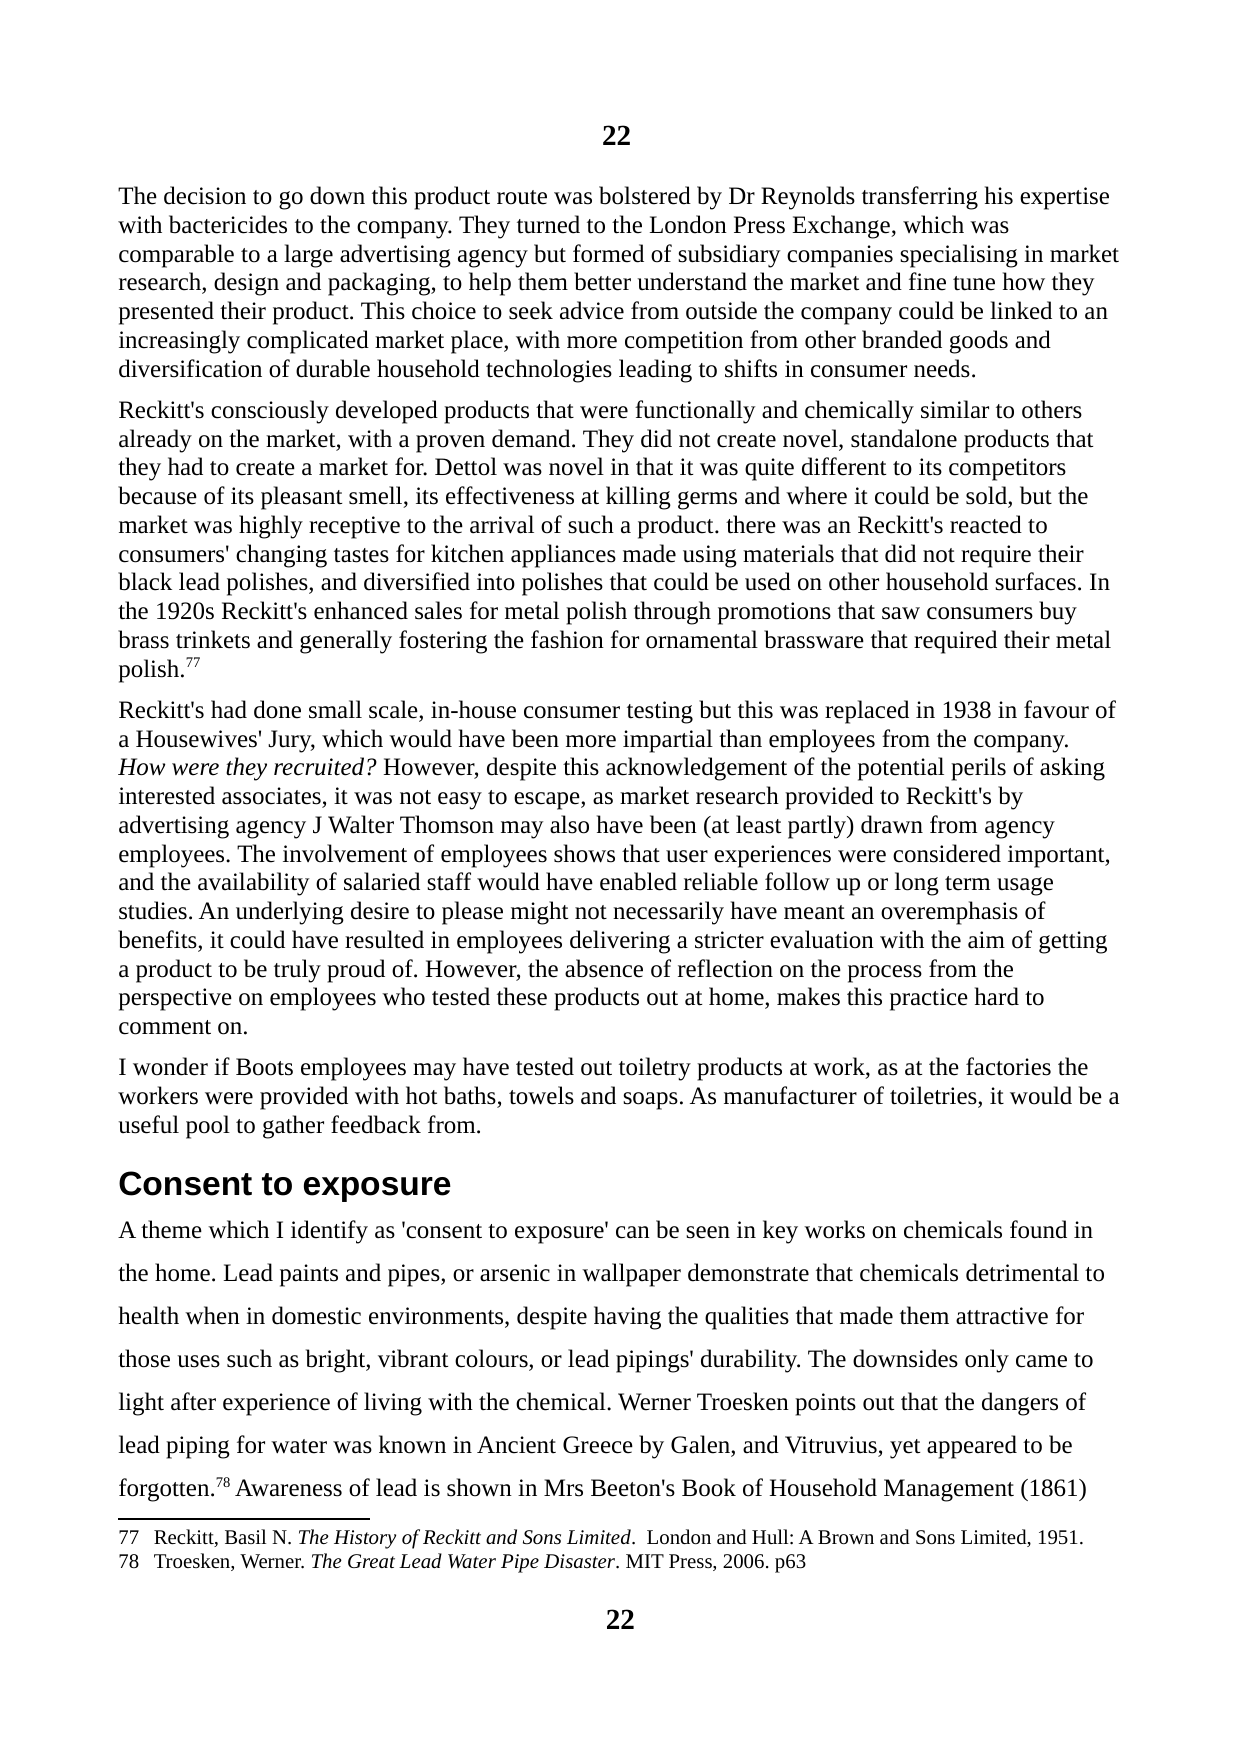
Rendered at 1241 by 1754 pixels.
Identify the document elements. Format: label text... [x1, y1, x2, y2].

text A theme which I identify as 'consent to exposure' can be seen in key works on chemicals found in the home. Lead paints and pipes, or arsenic in wallpaper demonstrate that chemicals detrimental to health when in domestic environments, despite having the qualities that made them attractive for those uses such as bright, vibrant colours, or lead pipings' durability. The downsides only came to light after experience of living with the chemical. Werner Troesken points out that the dangers of lead piping for water was known in Ancient Greece by Galen, and Vitruvius, yet appeared to be forgotten. Awareness of lead is shown in Mrs Beeton's Book of Household Management (1861) [118, 1215, 1122, 1502]
subtitle Consent to exposure [118, 1164, 1122, 1202]
text Reckitt's had done small scale, in-house consumer testing but this was replaced in 1938 in favour of a Housewives' Jury, which would have been more impartial than employees from the company. How were they recruited? However, despite this acknowledgement of the potential perils of asking interested associates, it was not easy to escape, as market research provided to Reckitt's by advertising agency J Walter Thomson may also have been (at least partly) drawn from agency employees. The involvement of employees shows that user experiences were considered important, and the availability of salaried staff would have enabled reliable follow up or long term usage studies. An underlying desire to please might not necessarily have meant an overemphasis of benefits, it could have resulted in employees delivering a stricter evaluation with the aim of getting a product to be truly proud of. However, the absence of reflection on the process from the perspective on employees who tested these products out at home, makes this practice hard to comment on. [118, 695, 1122, 1040]
text Troesken, Werner. The Great Lead Water Pipe Disaster. MIT Press, 2006. p63 [118, 1549, 1122, 1573]
text The decision to go down this product route was bolstered by Dr Reynolds transferring his expertise with bactericides to the company. They turned to the London Press Exchange, which was comparable to a large advertising agency but formed of subsidiary companies specialising in market research, design and packaging, to help them better understand the market and fine tune how they presented their product. This choice to seek advice from outside the company could be linked to an increasingly complicated market place, with more competition from other branded goods and diversification of durable household technologies leading to shifts in consumer needs. [118, 181, 1122, 382]
text Reckitt, Basil N. The History of Reckitt and Sons Limited. London and Hull: A Brown and Sons Limited, 1951. [118, 1525, 1122, 1549]
text I wonder if Boots employees may have tested out toiletry products at work, as at the factories the workers were provided with hot baths, towels and soaps. As manufacturer of toiletries, it would be a useful pool to gather feedback from. [118, 1052, 1122, 1139]
text Reckitt's consciously developed products that were functionally and chemically similar to others already on the market, with a proven demand. They did not create novel, standalone products that they had to create a market for. Dettol was novel in that it was quite different to its competitors because of its pleasant smell, its effectiveness at killing germs and where it could be sold, but the market was highly receptive to the arrival of such a product. there was an Reckitt's reacted to consumers' changing tastes for kitchen appliances made using materials that did not require their black lead polishes, and diversified into polishes that could be used on other household surfaces. In the 1920s Reckitt's enhanced sales for metal polish through promotions that saw consumers buy brass trinkets and generally fostering the fashion for ornamental brassware that required their metal polish. [118, 395, 1122, 682]
